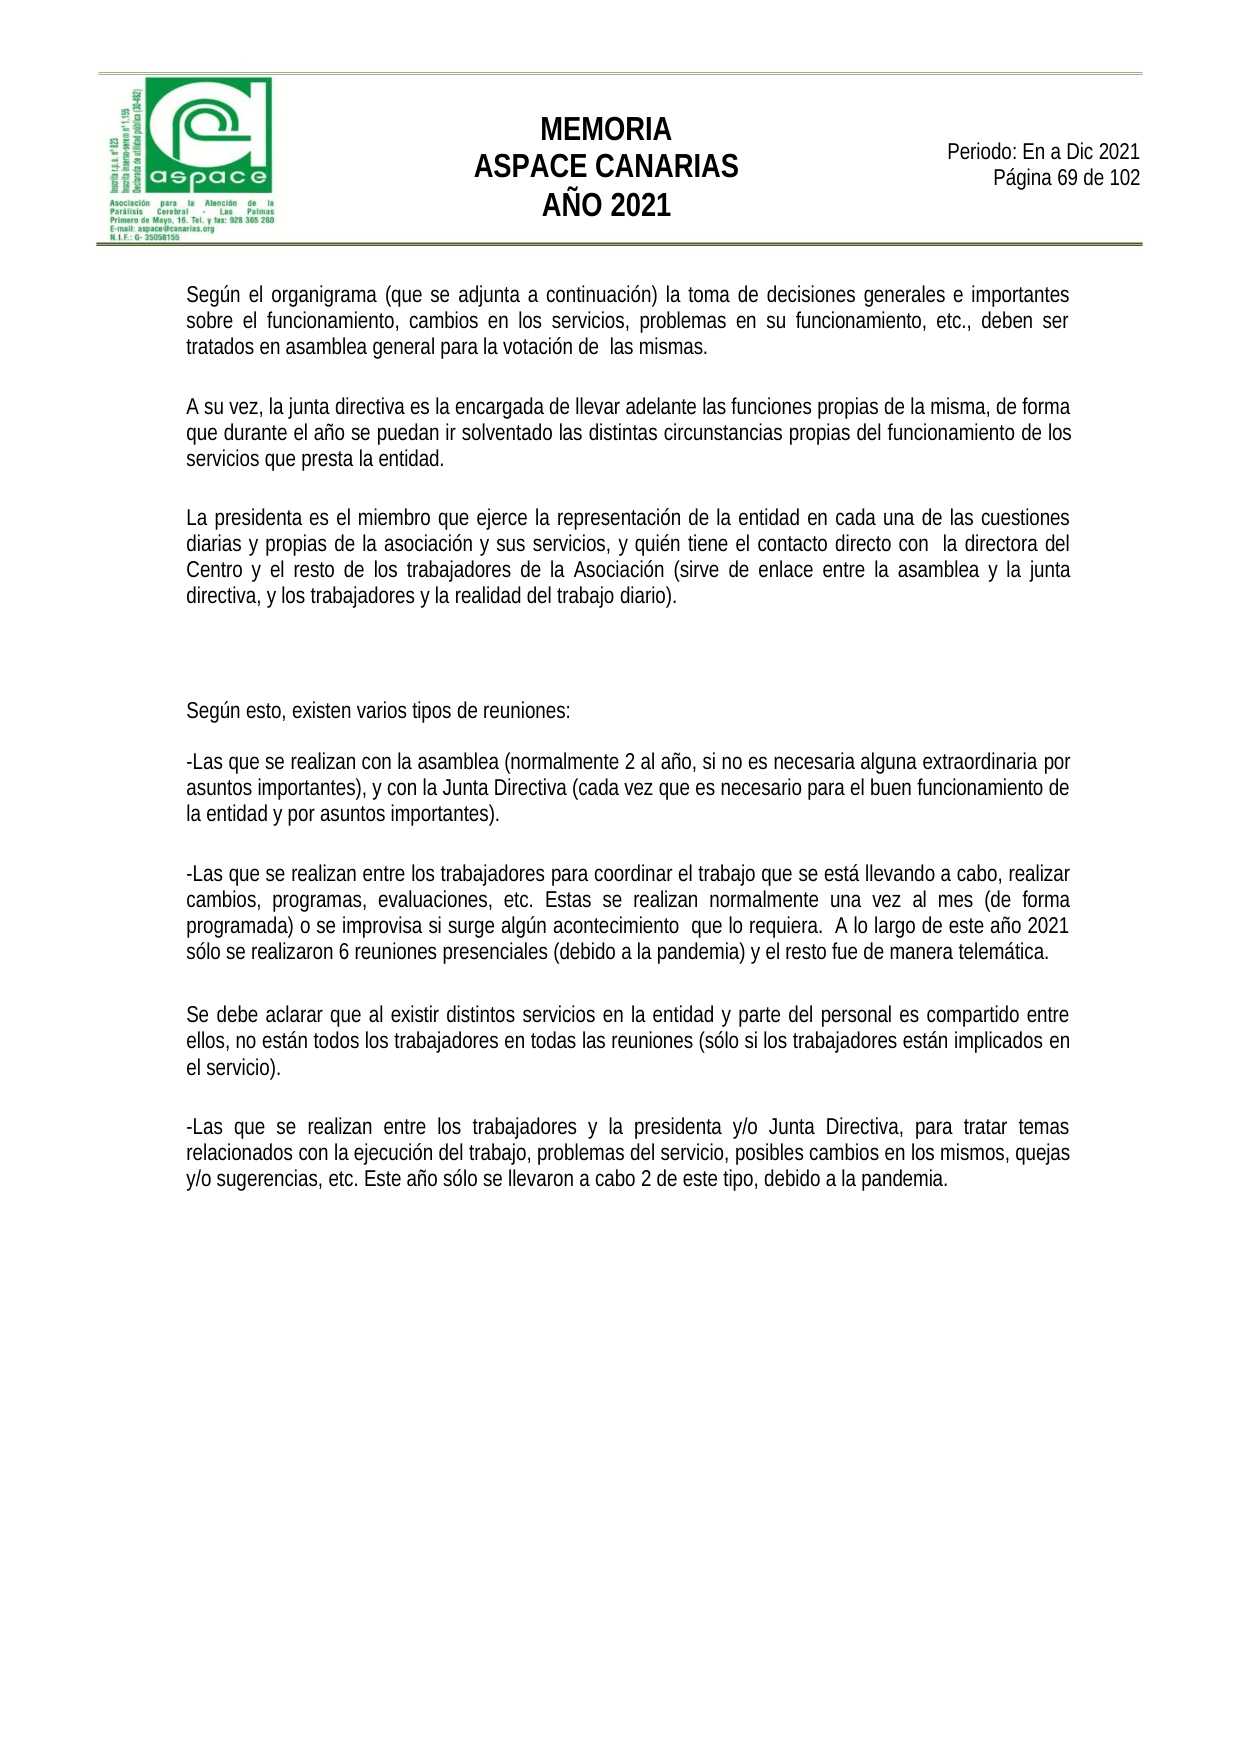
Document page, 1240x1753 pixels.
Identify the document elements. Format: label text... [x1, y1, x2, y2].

text cambios, programas, evaluaciones, etc. Estas se realizan normalmente una vez al mes (de forma [186, 886, 1187, 912]
text Se debe aclarar que al existir distintos servicios en la entidad y parte del personal es compartido entre [186, 1002, 1187, 1028]
text Según esto, existen varios tipos de reuniones: [186, 698, 611, 724]
text que durante el año se puedan ir solventado las distintas circunstancias propias del funcionamiento de los [186, 419, 1187, 445]
text asuntos importantes), y con la Junta Directiva (cada vez que es necesario para el buen funcionamiento de [186, 775, 1188, 801]
text -Las que se realizan con la asamblea (normalmente 2 al año, si no es necesaria alguna extraordinaria por [186, 749, 1188, 775]
text tratados en asamblea general para la votación de las mismas. [186, 334, 1187, 360]
text ASPACE CANARIAS [473, 147, 771, 186]
text ellos, no están todos los trabajadores en todas las reuniones (sólo si los trabajadores están implicados en [186, 1028, 1187, 1054]
text -Las que se realizan entre los trabajadores y la presidenta y/o Junta Directiva, para tratar temas [186, 1114, 1186, 1140]
text el servicio). [186, 1054, 1187, 1080]
picture [96, 66, 1143, 259]
text relacionados con la ejecución del trabajo, problemas del servicio, posibles cambios en los mismos, quejas [186, 1140, 1186, 1166]
text sobre el funcionamiento, cambios en los servicios, problemas en su funcionamiento, etc., deben ser [186, 308, 1187, 334]
text diarias y propias de la asociación y sus servicios, y quién tiene el contacto directo con la directora del [186, 531, 1187, 557]
text La presidenta es el miembro que ejerce la representación de la entidad en cada una de las cuestiones [186, 505, 1187, 531]
text sólo se realizaron 6 reuniones presenciales (debido a la pandemia) y el resto fue de manera telemática. [186, 938, 1187, 964]
text Periodo: En a Dic 2021 [947, 139, 1157, 165]
text servicios que presta la entidad. [186, 445, 1187, 471]
text -Las que se realizan entre los trabajadores para coordinar el trabajo que se está llevando a cabo, realizar [186, 860, 1187, 886]
text MEMORIA [540, 109, 771, 147]
text programada) o se improvisa si surge algún acontecimiento que lo requiera. A lo largo de este año 2021 [186, 912, 1187, 938]
text directiva, y los trabajadores y la realidad del trabajo diario). [186, 583, 1187, 609]
text AÑO 2021 [542, 186, 771, 223]
text Página 69 de 102 [993, 165, 1157, 191]
text la entidad y por asuntos importantes). [186, 801, 1188, 827]
text y/o sugerencias, etc. Este año sólo se llevaron a cabo 2 de este tipo, debido a la pandemia. [186, 1166, 1186, 1192]
text Según el organigrama (que se adjunta a continuación) la toma de decisiones generales e importantes [186, 282, 1187, 308]
text Centro y el resto de los trabajadores de la Asociación (sirve de enlace entre la asamblea y la junta [186, 557, 1187, 583]
text A su vez, la junta directiva es la encargada de llevar adelante las funciones propias de la misma, de forma [186, 393, 1187, 419]
